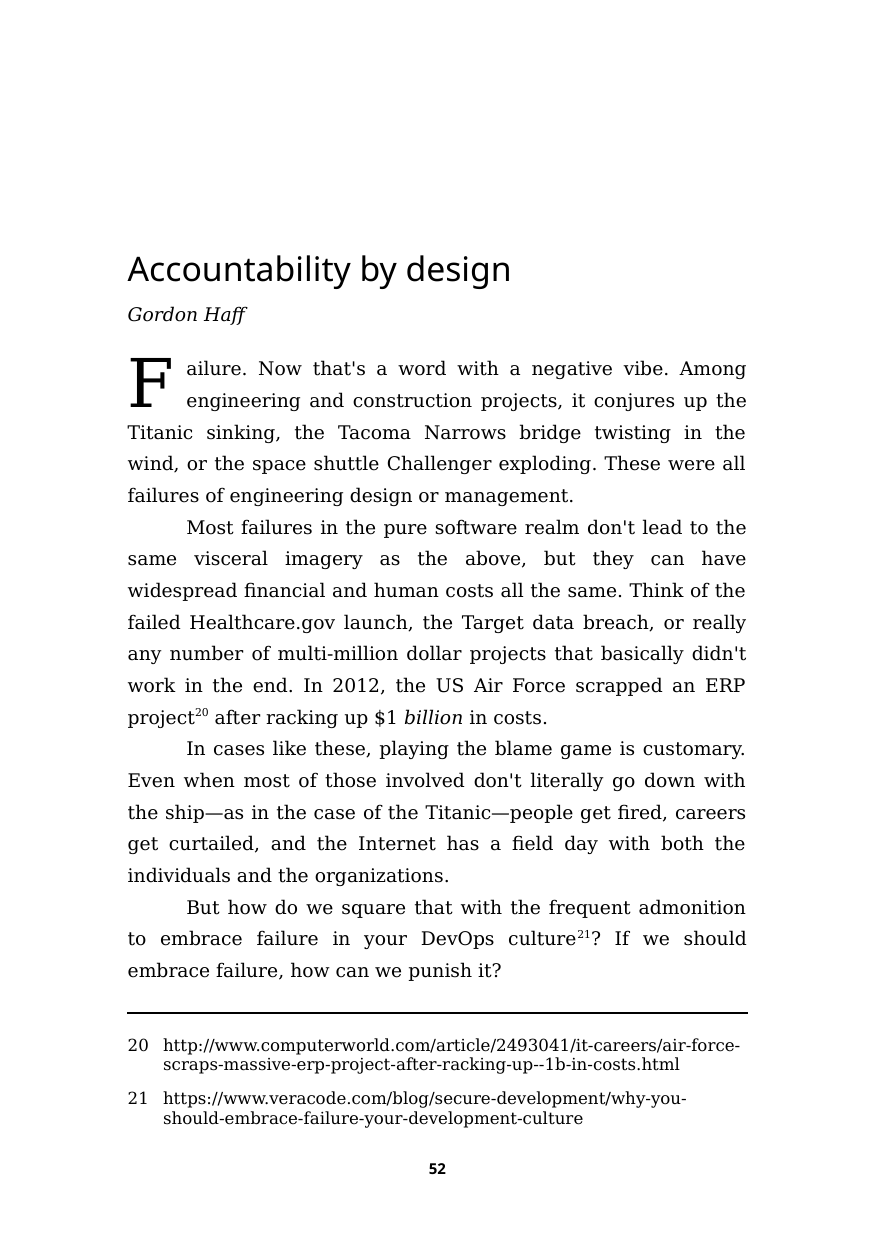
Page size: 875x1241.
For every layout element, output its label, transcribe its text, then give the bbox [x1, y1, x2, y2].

text Most failures in the pure software realm don't lead to the same visceral imagery as the above, but they can have widespread financial and human costs all the same. Think of the failed Healthcare.gov launch, the Target data breach, or really any number of multi-million dollar projects that basically didn't work in the end. In 2012, the US Air Force scrapped an ERP project after racking up $1 billion in costs. [127, 517, 747, 729]
text http://www.computerworld.com/article/2493041/it-careers/air-force-scraps-massive-erp-project-after-racking-up--1b-in-costs.html [127, 1036, 747, 1074]
text Failure. Now that's a word with a negative vibe. Among engineering and construction projects, it conjures up the Titanic sinking, the Tacoma Narrows bridge twisting in the wind, or the space shuttle Challenger exploding. These were all failures of engineering design or management. [127, 358, 747, 507]
text In cases like these, playing the blame game is customary. Even when most of those involved don't literally go down with the ship—as in the case of the Titanic—people get fired, careers get curtailed, and the Internet has a field day with both the individuals and the organizations. [127, 738, 747, 887]
text But how do we square that with the frequent admonition to embrace failure in your DevOps culture? If we should embrace failure, how can we punish it? [127, 897, 747, 982]
subtitle Accountability by design [127, 246, 747, 292]
text https://www.veracode.com/blog/secure-development/why-you-should-embrace-failure-your-development-culture [127, 1089, 747, 1128]
text Gordon Haff [127, 304, 747, 326]
